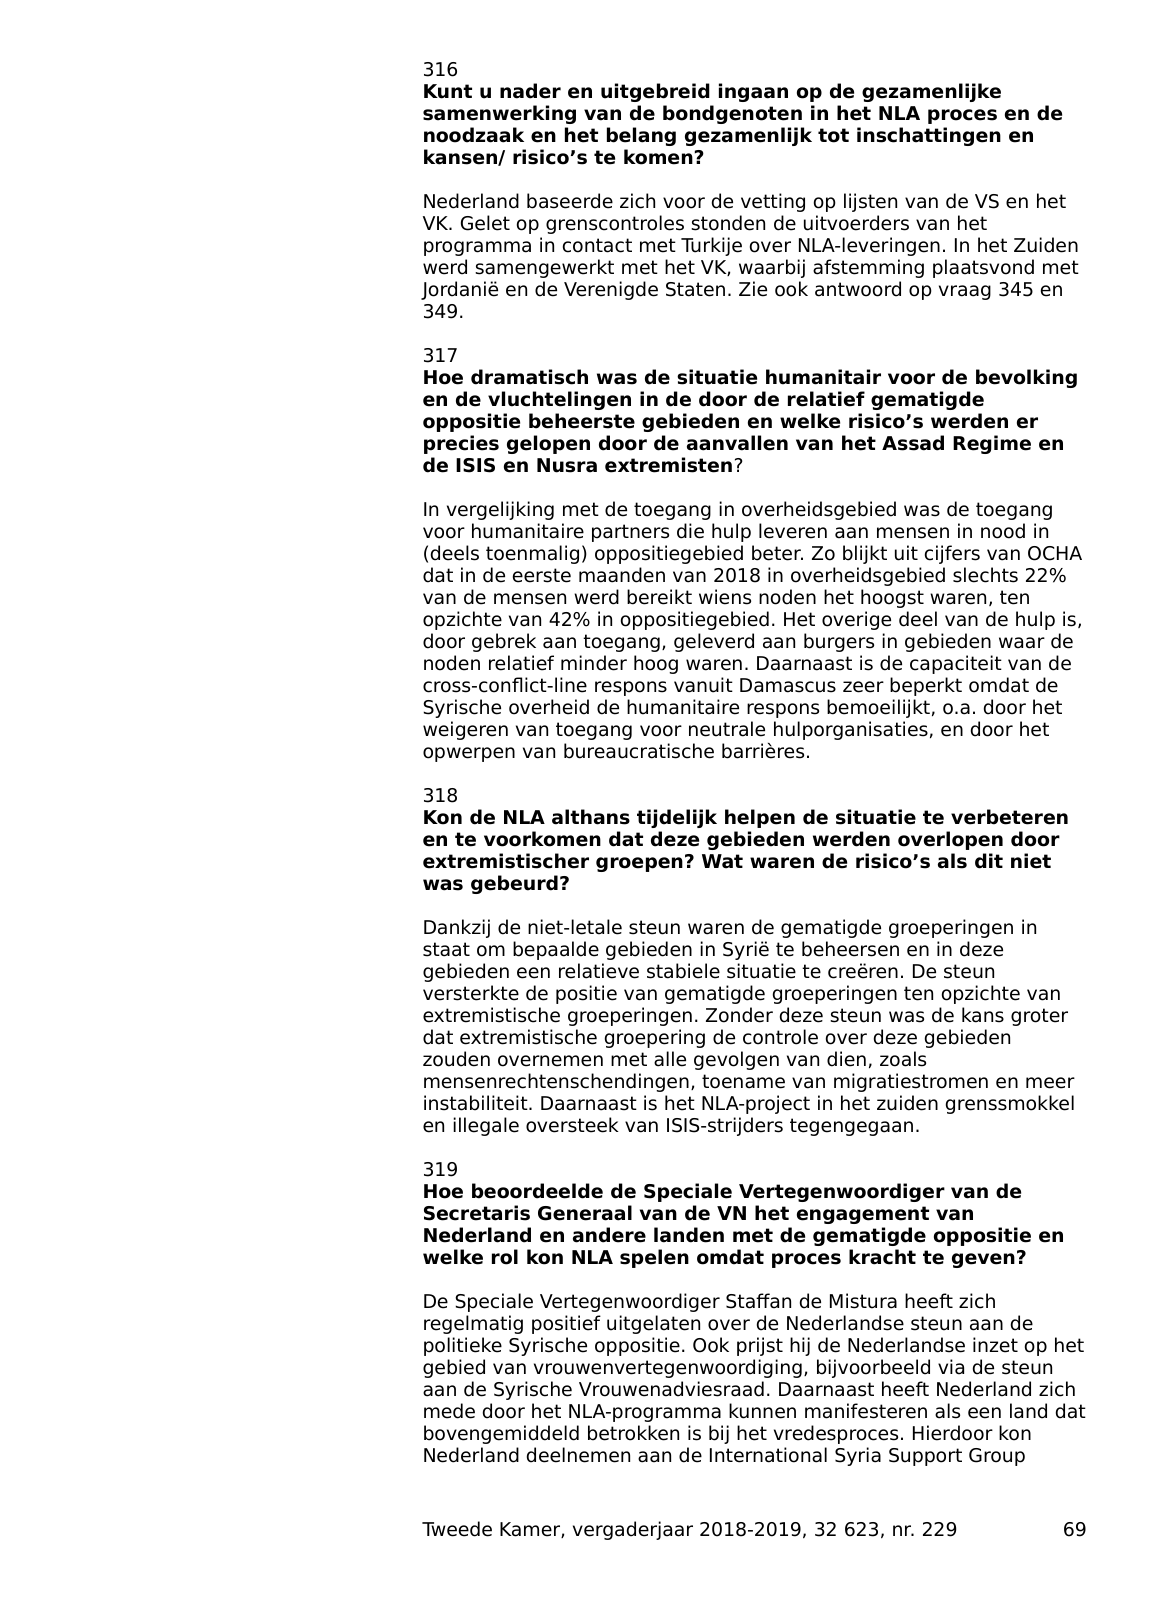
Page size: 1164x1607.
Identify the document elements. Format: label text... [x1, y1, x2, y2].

text 317 [422, 345, 1087, 367]
text Kunt u nader en uitgebreid ingaan op de gezamenlijke samenwerking van de bondgenoten in het NLA proces en de noodzaak en het belang gezamenlijk tot inschattingen en kansen/ risico’s te komen? [422, 81, 1087, 169]
text Hoe dramatisch was de situatie humanitair voor de bevolking en de vluchtelingen in de door de relatief gematigde oppositie beheerste gebieden en welke risico’s werden er precies gelopen door de aanvallen van het Assad Regime en de ISIS en Nusra extremisten? [422, 367, 1087, 477]
text In vergelijking met de toegang in overheidsgebied was de toegang voor humanitaire partners die hulp leveren aan mensen in nood in (deels toenmalig) oppositiegebied beter. Zo blijkt uit cijfers van OCHA dat in de eerste maanden van 2018 in overheidsgebied slechts 22% van de mensen werd bereikt wiens noden het hoogst waren, ten opzichte van 42% in oppositiegebied. Het overige deel van de hulp is, door gebrek aan toegang, geleverd aan burgers in gebieden waar de noden relatief minder hoog waren. Daarnaast is de capaciteit van de cross-conflict-line respons vanuit Damascus zeer beperkt omdat de Syrische overheid de humanitaire respons bemoeilijkt, o.a. door het weigeren van toegang voor neutrale hulporganisaties, en door het opwerpen van bureaucratische barrières. [422, 499, 1087, 763]
text Nederland baseerde zich voor de vetting op lijsten van de VS en het VK. Gelet op grenscontroles stonden de uitvoerders van het programma in contact met Turkije over NLA-leveringen. In het Zuiden werd samengewerkt met het VK, waarbij afstemming plaatsvond met Jordanië en de Verenigde Staten. Zie ook antwoord op vraag 345 en 349. [422, 191, 1087, 323]
text De Speciale Vertegenwoordiger Staffan de Mistura heeft zich regelmatig positief uitgelaten over de Nederlandse steun aan de politieke Syrische oppositie. Ook prijst hij de Nederlandse inzet op het gebied van vrouwenvertegenwoordiging, bijvoorbeeld via de steun aan de Syrische Vrouwenadviesraad. Daarnaast heeft Nederland zich mede door het NLA-programma kunnen manifesteren als een land dat bovengemiddeld betrokken is bij het vredesproces. Hierdoor kon Nederland deelnemen aan de International Syria Support Group [422, 1291, 1087, 1467]
text Kon de NLA althans tijdelijk helpen de situatie te verbeteren en te voorkomen dat deze gebieden werden overlopen door extremistischer groepen? Wat waren de risico’s als dit niet was gebeurd? [422, 807, 1087, 895]
text Dankzij de niet-letale steun waren de gematigde groeperingen in staat om bepaalde gebieden in Syrië te beheersen en in deze gebieden een relatieve stabiele situatie te creëren. De steun versterkte de positie van gematigde groeperingen ten opzichte van extremistische groeperingen. Zonder deze steun was de kans groter dat extremistische groepering de controle over deze gebieden zouden overnemen met alle gevolgen van dien, zoals mensenrechtenschendingen, toename van migratiestromen en meer instabiliteit. Daarnaast is het NLA-project in het zuiden grenssmokkel en illegale oversteek van ISIS-strijders tegengegaan. [422, 917, 1087, 1137]
text 318 [422, 785, 1087, 807]
text 316 [422, 59, 1087, 81]
text 319 [422, 1159, 1087, 1181]
text Hoe beoordeelde de Speciale Vertegenwoordiger van de Secretaris Generaal van de VN het engagement van Nederland en andere landen met de gematigde oppositie en welke rol kon NLA spelen omdat proces kracht te geven? [422, 1181, 1087, 1269]
